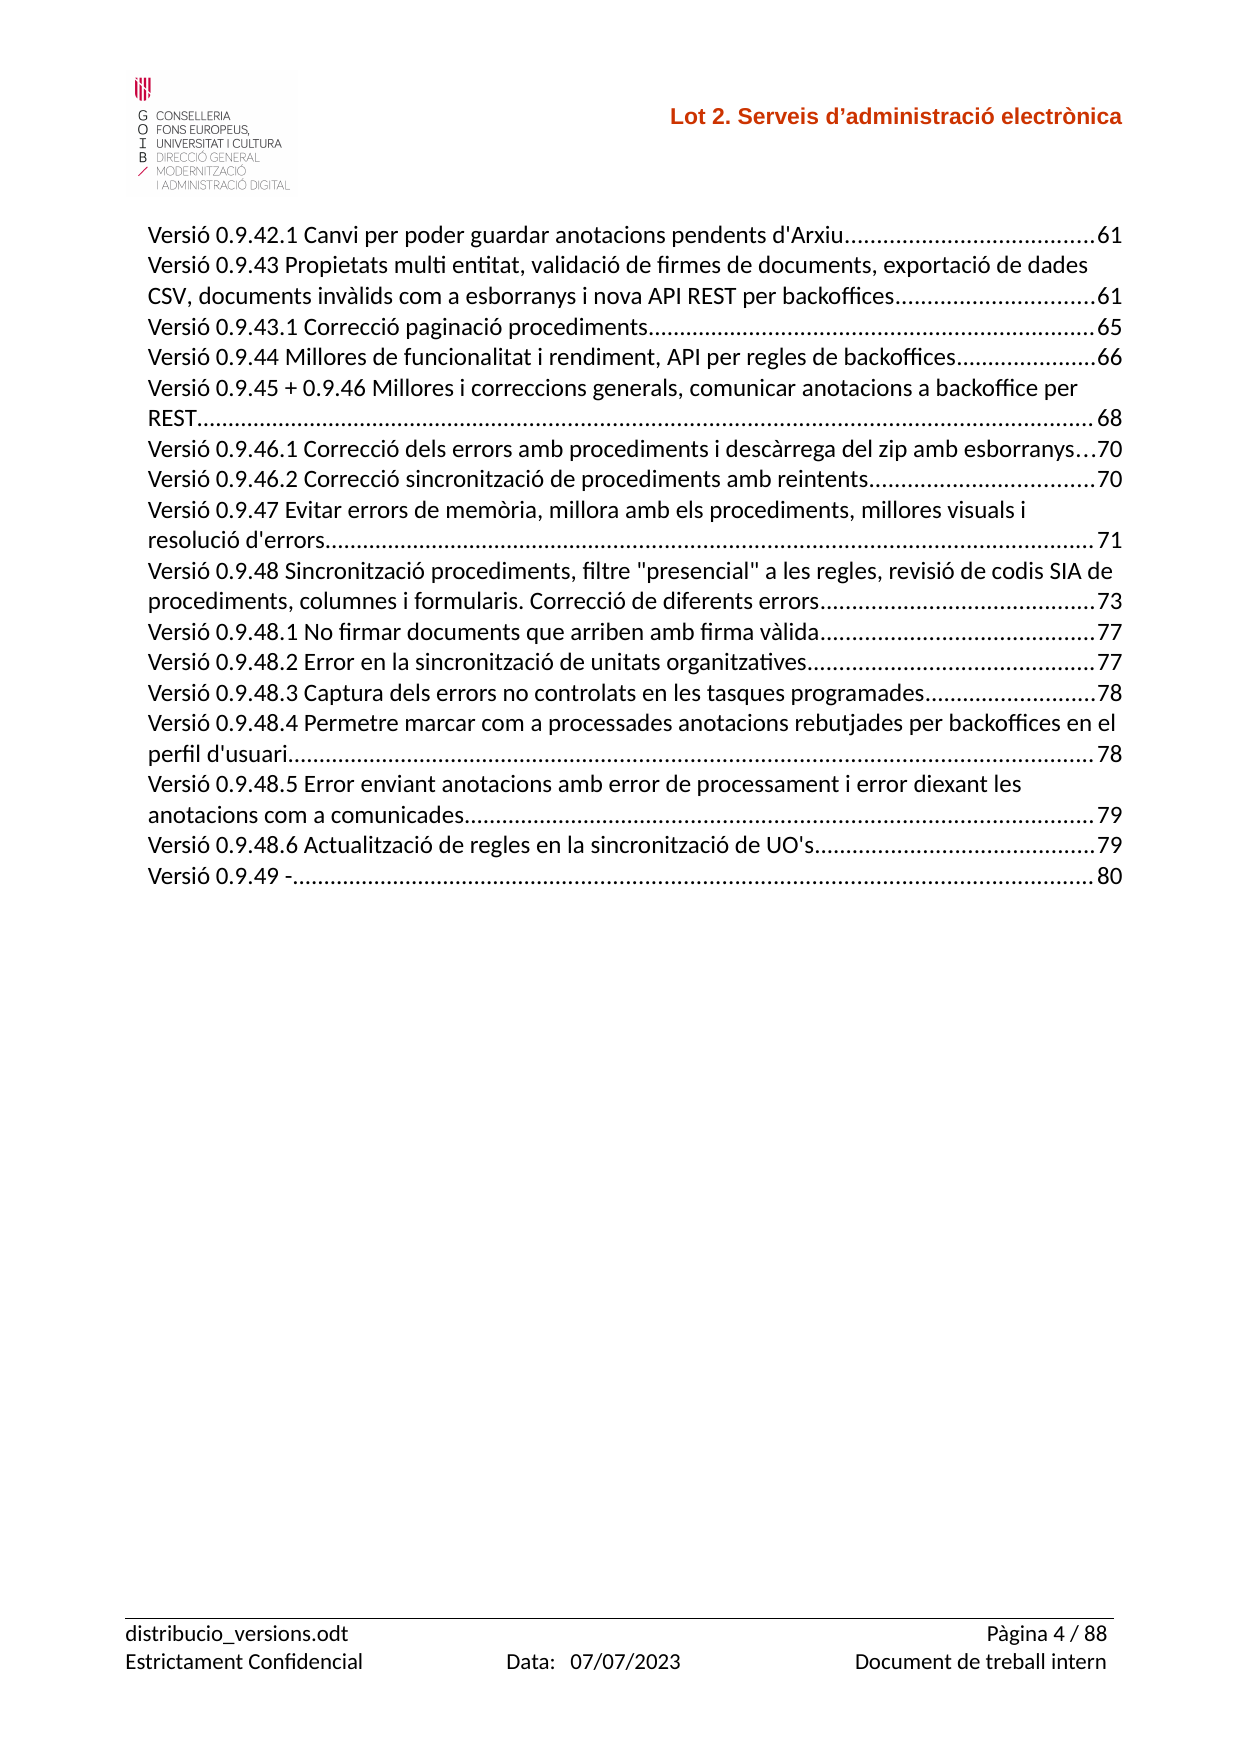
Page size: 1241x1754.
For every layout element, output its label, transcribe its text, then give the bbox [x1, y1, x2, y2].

text Versió 0.9.43 Propietats multi entitat, validació de firmes de documents, exportació de dades CSV, documents invàlids com a esborranys i nova API REST per backoffices 61 [148, 250, 1122, 311]
text Versió 0.9.48.1 No firmar documents que arriben amb firma vàlida 77 [148, 616, 1122, 646]
text Versió 0.9.49 - 80 [148, 860, 1122, 891]
text Versió 0.9.48.5 Error enviant anotacions amb error de processament i error diexant les anotacions com a comunicades 79 [148, 768, 1122, 829]
text Versió 0.9.47 Evitar errors de memòria, millora amb els procediments, millores visuals i resolució d'errors 71 [148, 494, 1122, 555]
text Versió 0.9.43.1 Correcció paginació procediments 65 [148, 311, 1122, 341]
text Versió 0.9.46.2 Correcció sincronització de procediments amb reintents 70 [148, 463, 1122, 494]
text Versió 0.9.46.1 Correcció dels errors amb procediments i descàrrega del zip amb esborranys 70 [148, 433, 1122, 463]
text Versió 0.9.48 Sincronització procediments, filtre "presencial" a les regles, revisió de codis SIA de procediments, columnes i formularis. Correcció de diferents errors 73 [148, 555, 1122, 616]
text Versió 0.9.42.1 Canvi per poder guardar anotacions pendents d'Arxiu 61 [148, 219, 1122, 250]
picture [126, 70, 299, 197]
text Versió 0.9.48.6 Actualització de regles en la sincronització de UO's 79 [148, 829, 1122, 860]
text Versió 0.9.45 + 0.9.46 Millores i correccions generals, comunicar anotacions a backoffice per REST 68 [148, 372, 1122, 433]
text Versió 0.9.44 Millores de funcionalitat i rendiment, API per regles de backoffices 66 [148, 341, 1122, 372]
text Versió 0.9.48.2 Error en la sincronització de unitats organitzatives 77 [148, 646, 1122, 677]
text Versió 0.9.48.3 Captura dels errors no controlats en les tasques programades 78 [148, 677, 1122, 707]
text Versió 0.9.48.4 Permetre marcar com a processades anotacions rebutjades per backoffices en el perfil d'usuari 78 [148, 707, 1122, 768]
